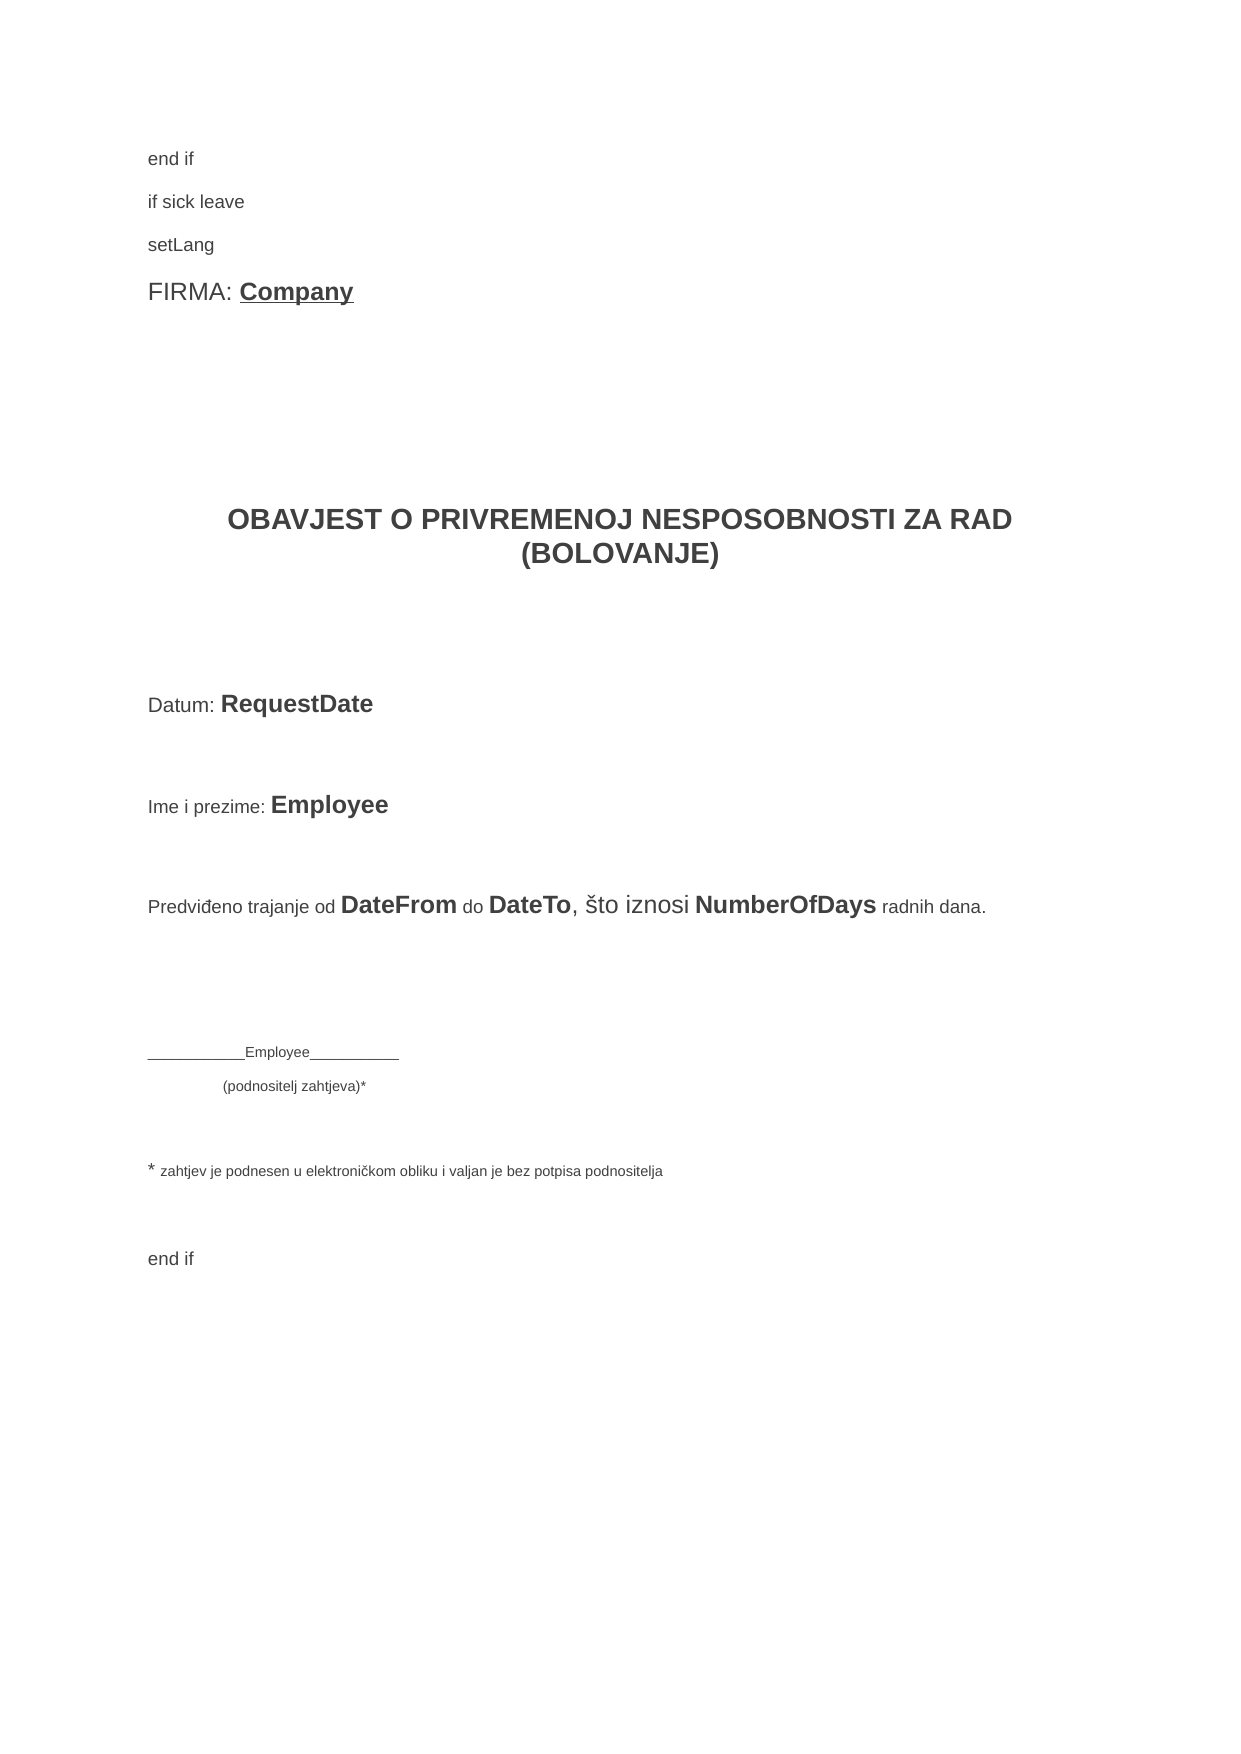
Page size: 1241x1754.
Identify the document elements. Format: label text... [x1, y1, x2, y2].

text (podnositelj zahtjeva)* [148, 1077, 1093, 1094]
text (BOLOVANJE) [148, 536, 1093, 569]
text * zahtjev je podnesen u elektroničkom obliku i valjan je bez potpisa podnositelja [148, 1159, 1093, 1180]
text FIRMA: Company [148, 277, 1093, 306]
text Datum: RequestDate [148, 689, 1093, 718]
text ____________Employee___________ [148, 1044, 1093, 1060]
text setLang [148, 234, 1093, 255]
text end if [148, 148, 1093, 169]
text OBAVJEST O PRIVREMENOJ NESPOSOBNOSTI ZA RAD [148, 502, 1093, 536]
text Ime i prezime: Employee [148, 790, 1093, 818]
text if sick leave [148, 191, 1093, 212]
text Predviđeno trajanje od DateFrom do DateTo, što iznosi NumberOfDays radnih dana. [148, 890, 1093, 919]
text end if [148, 1247, 1093, 1269]
